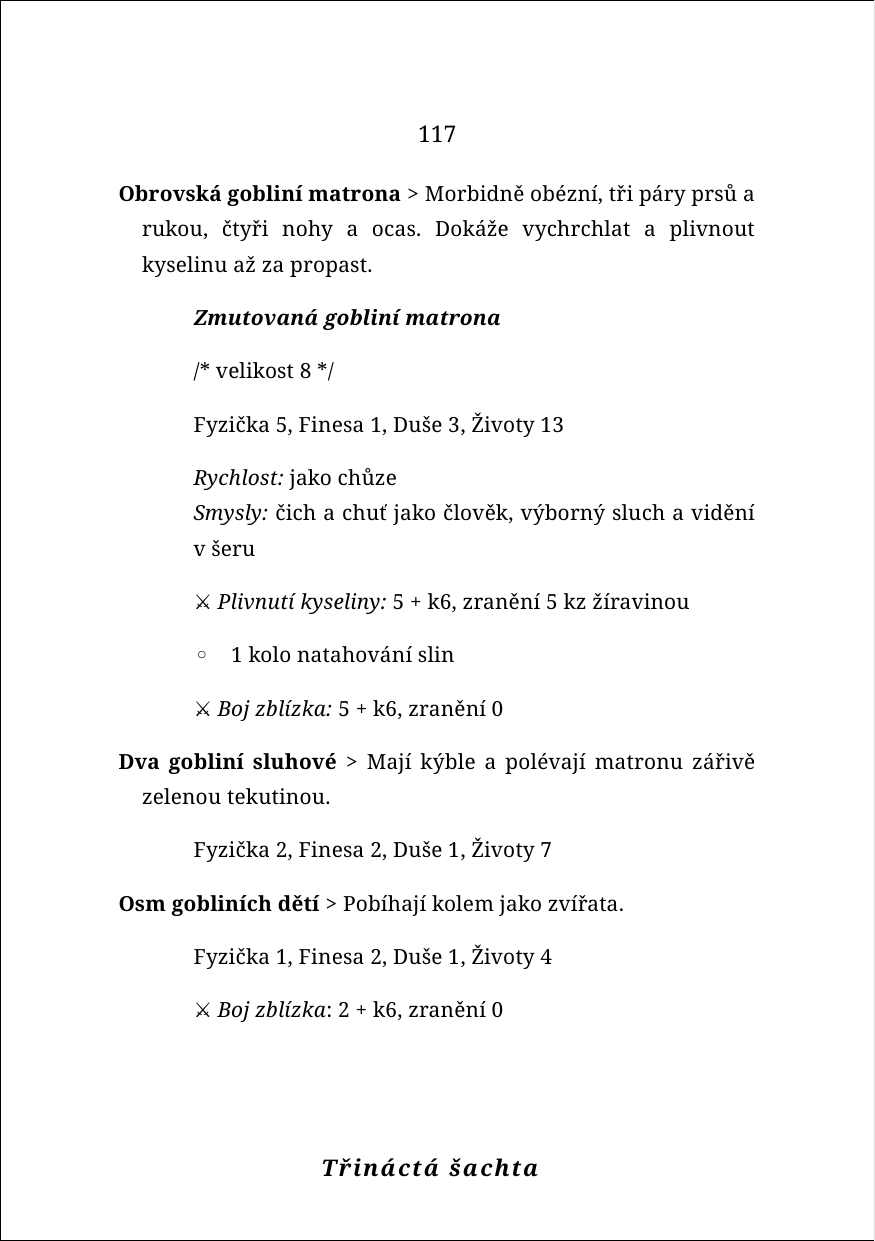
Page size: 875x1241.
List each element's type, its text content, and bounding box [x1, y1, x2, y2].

list ⚔ Boj zblízka: 5 + k6, zranění 0 [156, 694, 756, 722]
list Fyzička 5, Finesa 1, Duše 3, Životy 13 [156, 410, 756, 438]
text Dva gobliní sluhové > Mají kýble a polévají matronu zářivě zelenou tekutinou. [118, 747, 756, 811]
list Zmutovaná gobliní matrona [156, 303, 756, 332]
list Rychlost: jako chůze Smysly: čich a chuť jako člověk, výborný sluch a vidění v šeru [156, 463, 756, 562]
list Fyzička 1, Finesa 2, Duše 1, Životy 4 [156, 942, 756, 971]
list /* velikost 8 */ [156, 356, 756, 385]
text Obrovská gobliní matrona > Morbidně obézní, tři páry prsů a rukou, čtyři nohy a ocas. Dokáže vychrchlat a plivnout kyselinu až za propast. [118, 179, 756, 278]
list ⚔ Plivnutí kyseliny: 5 + k6, zranění 5 kz žíravinou [156, 587, 756, 616]
text Osm gobliních dětí > Pobíhají kolem jako zvířata. [118, 889, 756, 917]
list Fyzička 2, Finesa 2, Duše 1, Životy 7 [156, 836, 756, 864]
list 1 kolo natahování slin [193, 640, 756, 669]
list ⚔ Boj zblízka: 2 + k6, zranění 0 [156, 995, 756, 1024]
